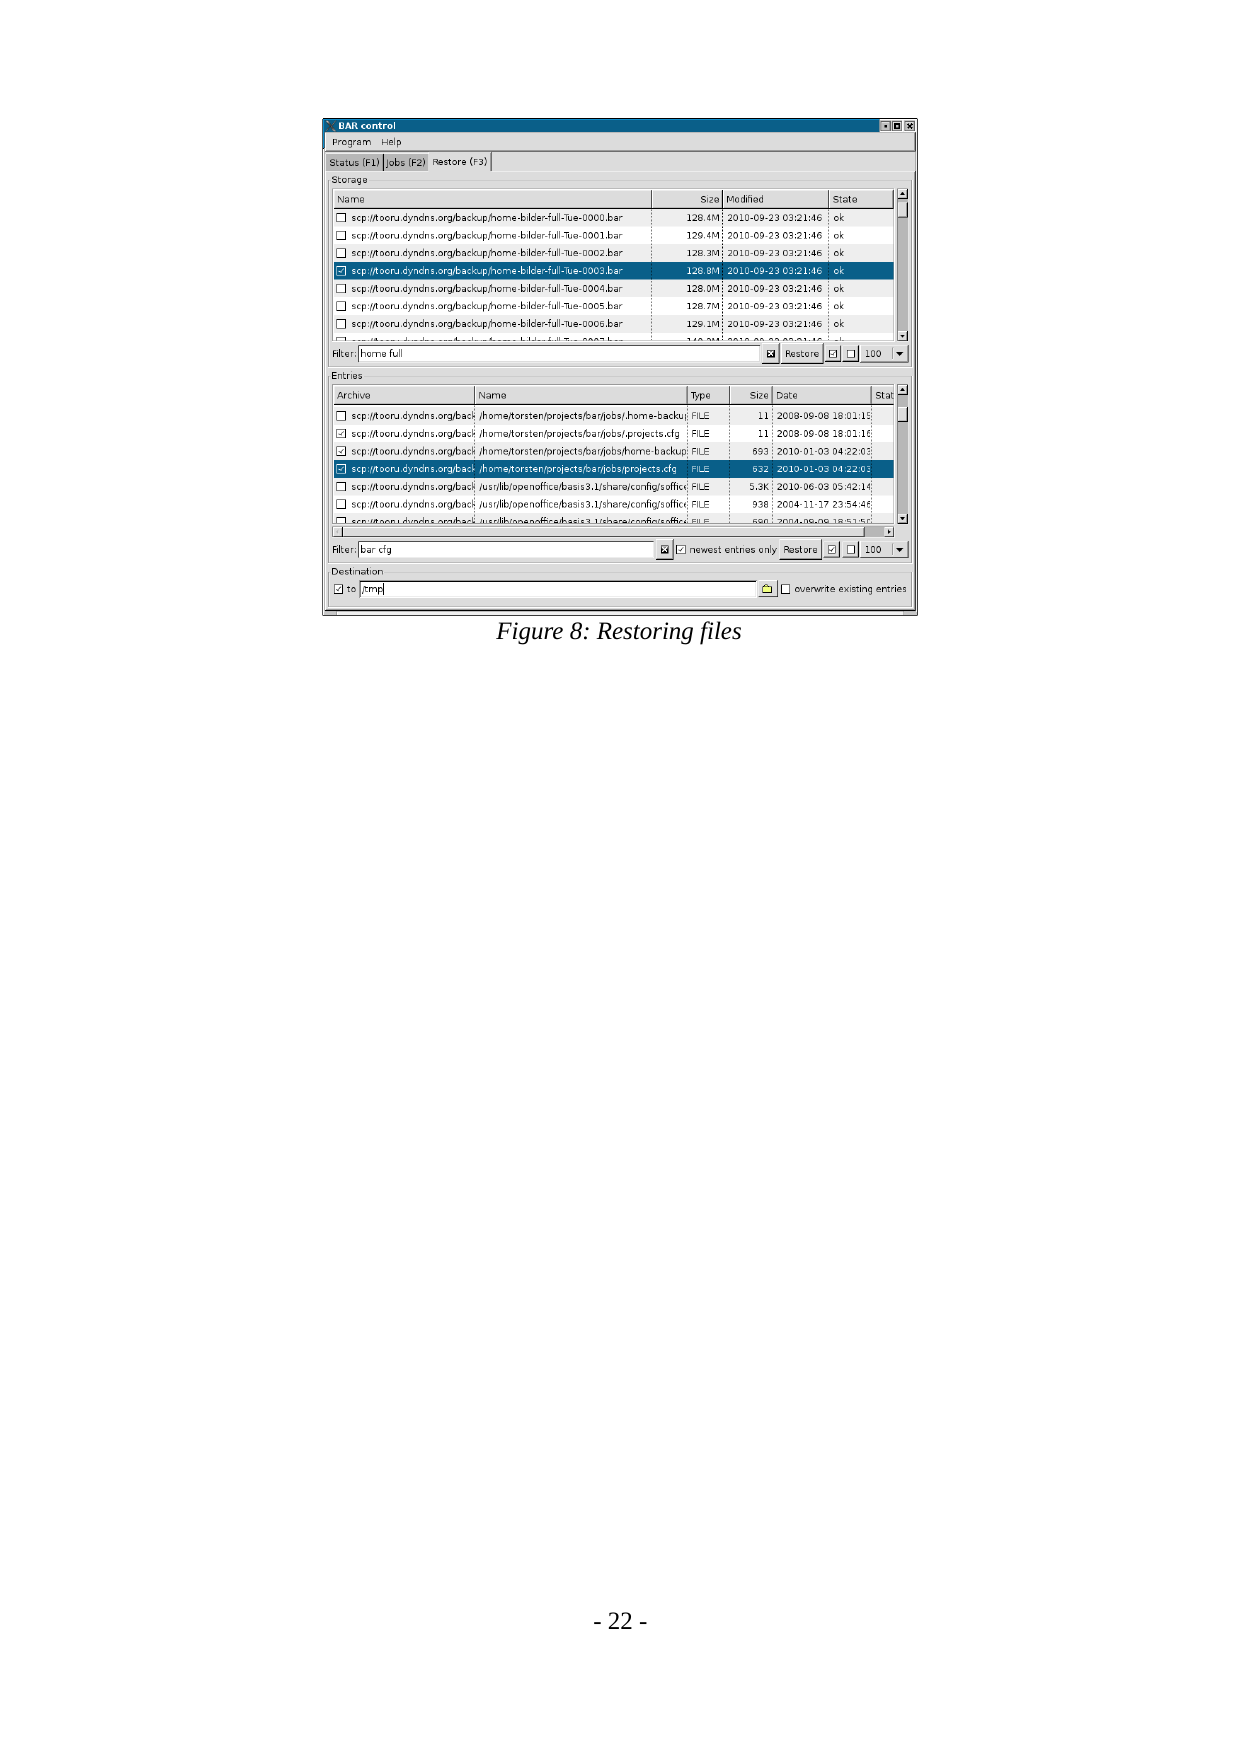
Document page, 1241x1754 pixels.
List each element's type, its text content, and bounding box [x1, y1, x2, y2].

text Figure 8: Restoring files [322, 616, 918, 645]
picture [322, 118, 918, 616]
